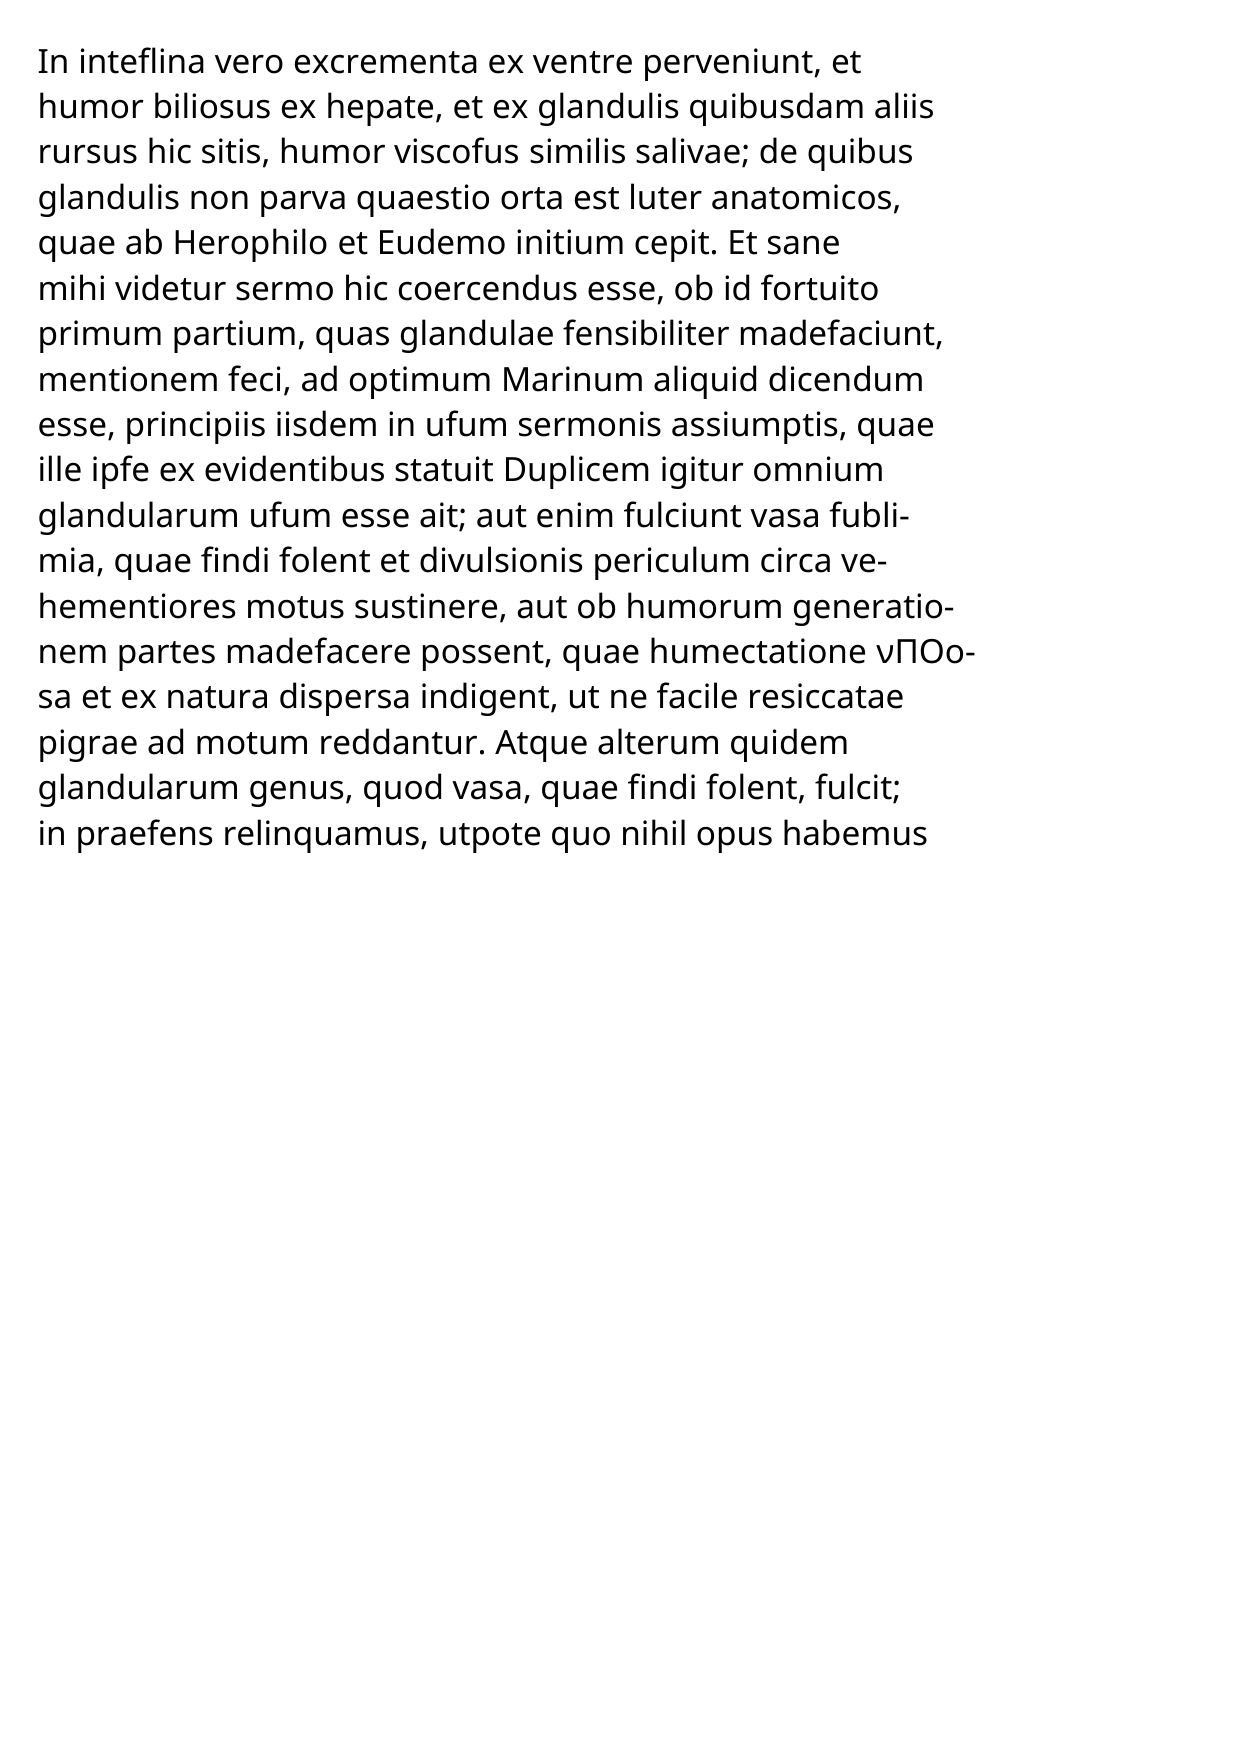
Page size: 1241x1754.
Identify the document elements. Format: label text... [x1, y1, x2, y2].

text In inteflina vero excrementa ex ventre perveniunt, et humor biliosus ex hepate, et ex glandulis quibusdam aliis rursus hic sitis, humor viscofus similis salivae; de quibus glandulis non parva quaestio orta est luter anatomicos, quae ab Herophilo et Eudemo initium cepit. Et sane mihi videtur sermo hic coercendus esse, ob id fortuito primum partium, quas glandulae fensibiliter madefaciunt, mentionem feci, ad optimum Marinum aliquid dicendum esse, principiis iisdem in ufum sermonis assiumptis, quae ille ipfe ex evidentibus statuit Duplicem igitur omnium glandularum ufum esse ait; aut enim fulciunt vasa fubli- mia, quae findi folent et divulsionis periculum circa ve- hementiores motus sustinere, aut ob humorum generatio- nem partes madefacere possent, quae humectatione νΠΟο- sa et ex natura dispersa indigent, ut ne facile resiccatae pigrae ad motum reddantur. Atque alterum quidem glandularum genus, quod vasa, quae findi folent, fulcit; in praefens relinquamus, utpote quo nihil opus habemus [37, 37, 1203, 855]
